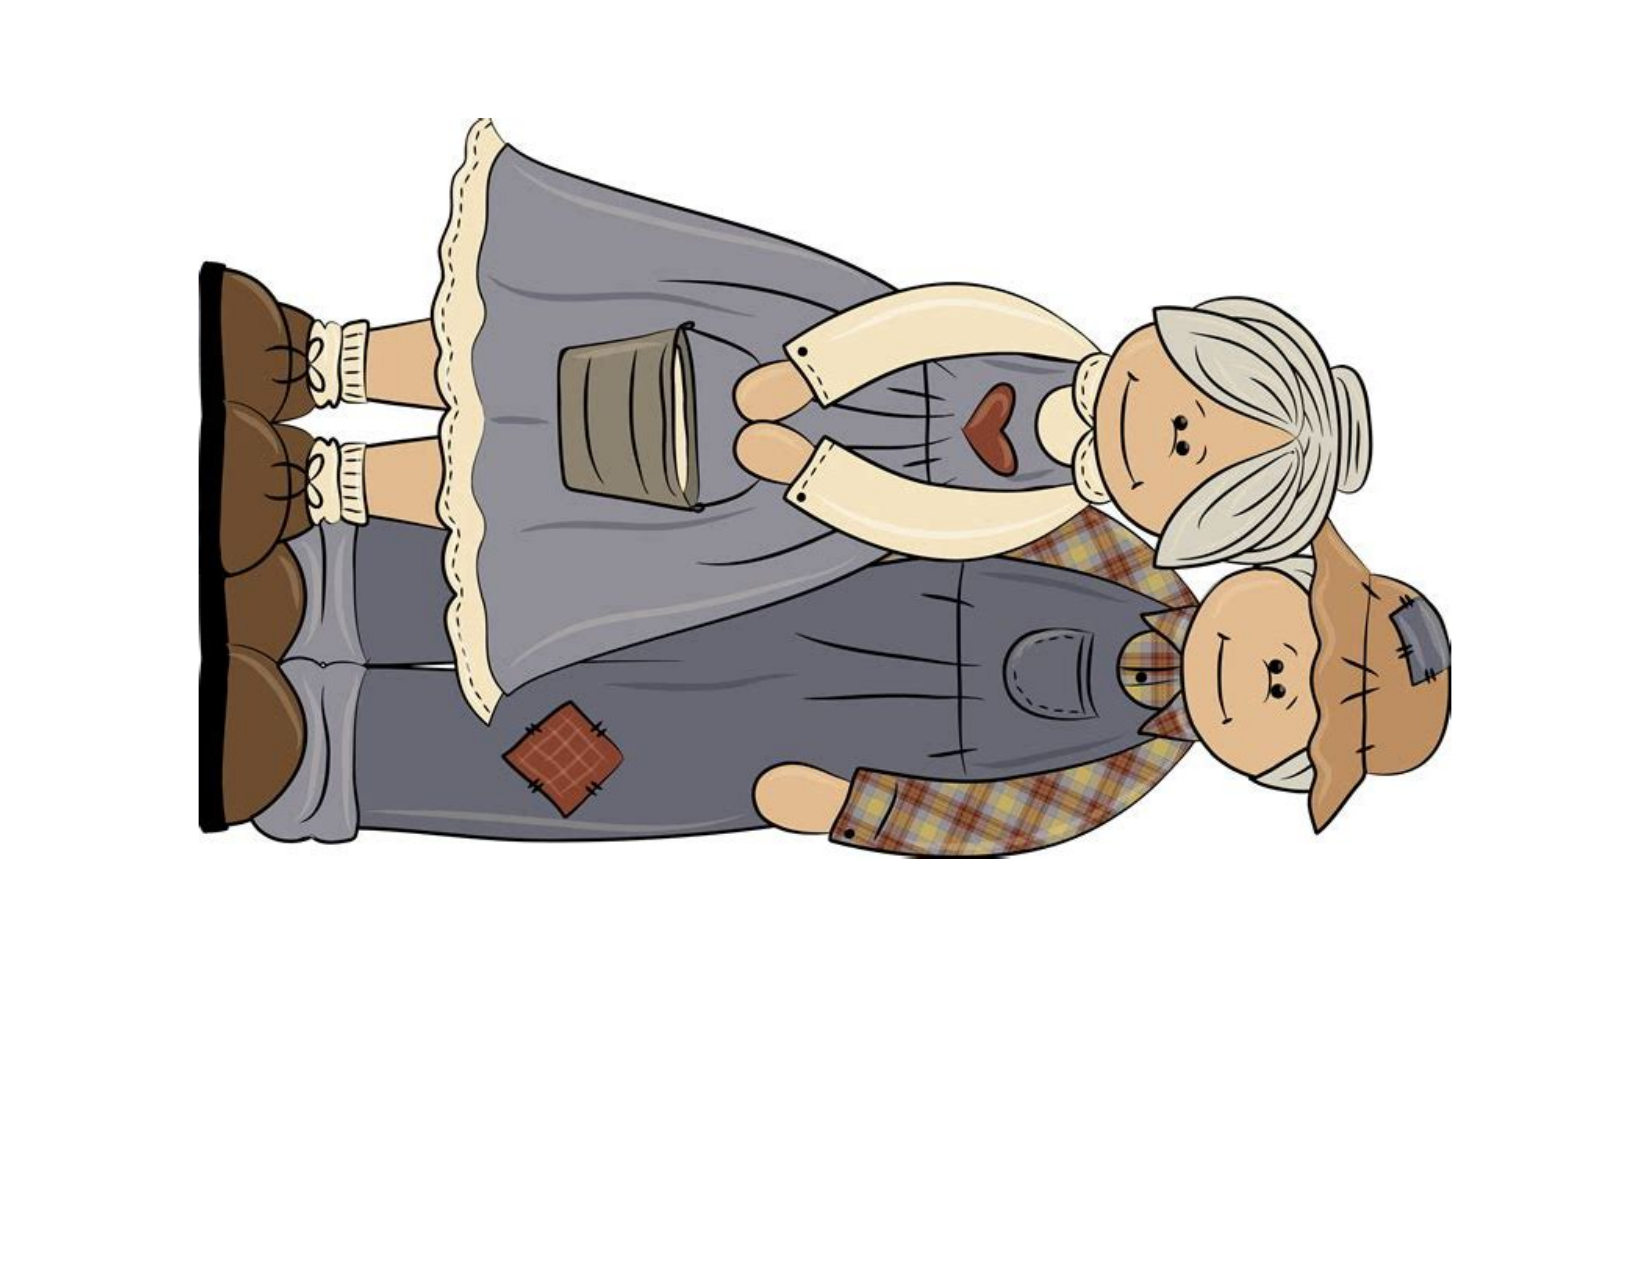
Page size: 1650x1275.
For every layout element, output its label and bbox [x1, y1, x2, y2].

picture [198, 118, 1452, 859]
